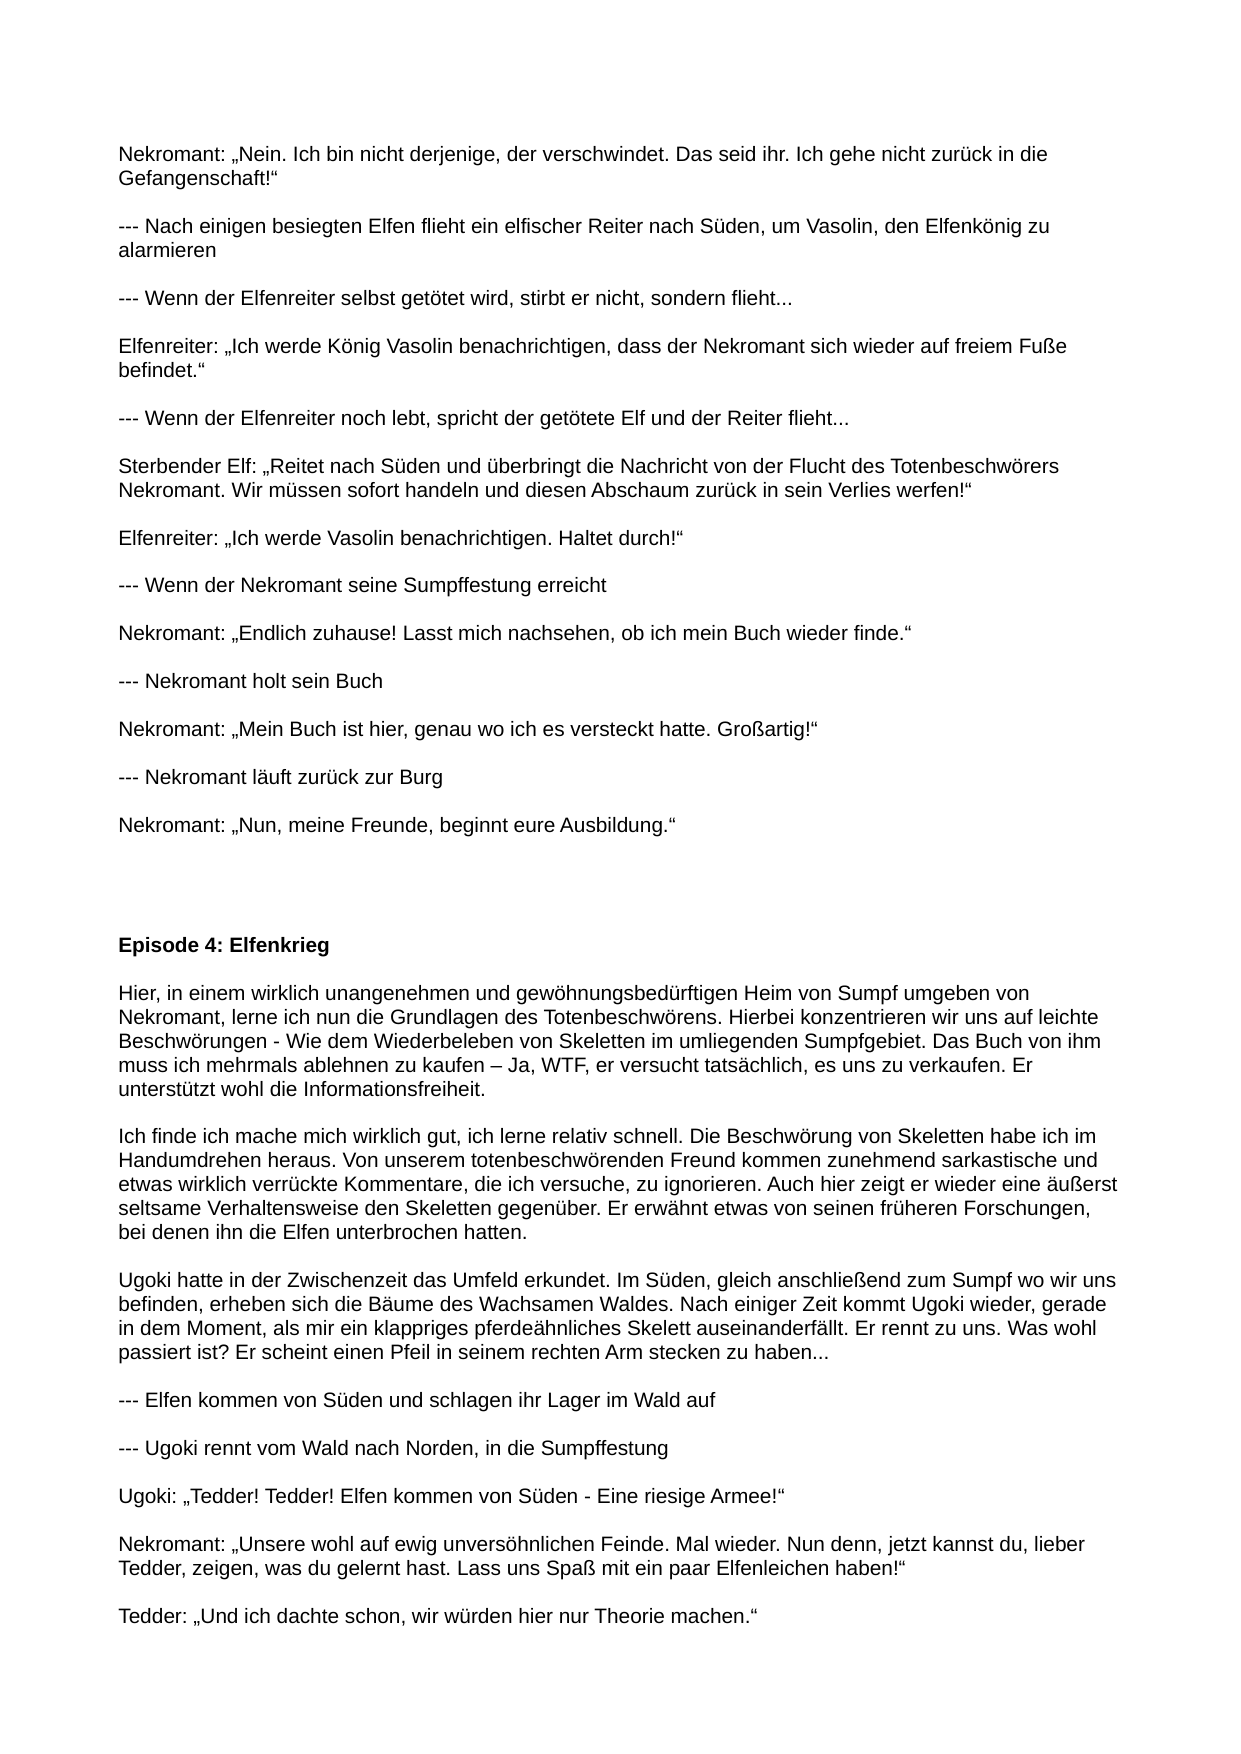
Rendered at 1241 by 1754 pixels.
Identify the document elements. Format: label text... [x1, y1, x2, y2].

text Episode 4: Elfenkrieg [118, 933, 1122, 957]
text Ich finde ich mache mich wirklich gut, ich lerne relativ schnell. Die Beschwörung von Skeletten habe ich im Handumdrehen heraus. Von unserem totenbeschwörenden Freund kommen zunehmend sarkastische und etwas wirklich verrückte Kommentare, die ich versuche, zu ignorieren. Auch hier zeigt er wieder eine äußerst seltsame Verhaltensweise den Skeletten gegenüber. Er erwähnt etwas von seinen früheren Forschungen, bei denen ihn die Elfen unterbrochen hatten. [118, 1124, 1122, 1244]
text Nekromant: „Mein Buch ist hier, genau wo ich es versteckt hatte. Großartig!“ [118, 717, 1122, 741]
text --- Ugoki rennt vom Wald nach Norden, in die Sumpffestung [118, 1436, 1122, 1460]
text Nekromant: „Nun, meine Freunde, beginnt eure Ausbildung.“ [118, 813, 1122, 837]
text --- Nekromant läuft zurück zur Burg [118, 765, 1122, 789]
text Elfenreiter: „Ich werde Vasolin benachrichtigen. Haltet durch!“ [118, 525, 1122, 549]
text Ugoki hatte in der Zwischenzeit das Umfeld erkundet. Im Süden, gleich anschließend zum Sumpf wo wir uns befinden, erheben sich die Bäume des Wachsamen Waldes. Nach einiger Zeit kommt Ugoki wieder, gerade in dem Moment, als mir ein klappriges pferdeähnliches Skelett auseinanderfällt. Er rennt zu uns. Was wohl passiert ist? Er scheint einen Pfeil in seinem rechten Arm stecken zu haben... [118, 1268, 1122, 1364]
text Tedder: „Und ich dachte schon, wir würden hier nur Theorie machen.“ [118, 1603, 1122, 1627]
text --- Wenn der Elfenreiter selbst getötet wird, stirbt er nicht, sondern flieht... [118, 286, 1122, 310]
text --- Elfen kommen von Süden und schlagen ihr Lager im Wald auf [118, 1388, 1122, 1412]
text Nekromant: „Nein. Ich bin nicht derjenige, der verschwindet. Das seid ihr. Ich gehe nicht zurück in die Gefangenschaft!“ [118, 142, 1122, 190]
text Ugoki: „Tedder! Tedder! Elfen kommen von Süden - Eine riesige Armee!“ [118, 1484, 1122, 1508]
text Sterbender Elf: „Reitet nach Süden und überbringt die Nachricht von der Flucht des Totenbeschwörers Nekromant. Wir müssen sofort handeln und diesen Abschaum zurück in sein Verlies werfen!“ [118, 453, 1122, 501]
text --- Wenn der Nekromant seine Sumpffestung erreicht [118, 573, 1122, 597]
text Elfenreiter: „Ich werde König Vasolin benachrichtigen, dass der Nekromant sich wieder auf freiem Fuße befindet.“ [118, 334, 1122, 382]
text --- Wenn der Elfenreiter noch lebt, spricht der getötete Elf und der Reiter flieht... [118, 406, 1122, 429]
text --- Nach einigen besiegten Elfen flieht ein elfischer Reiter nach Süden, um Vasolin, den Elfenkönig zu alarmieren [118, 214, 1122, 262]
text Nekromant: „Unsere wohl auf ewig unversöhnlichen Feinde. Mal wieder. Nun denn, jetzt kannst du, lieber Tedder, zeigen, was du gelernt hast. Lass uns Spaß mit ein paar Elfenleichen haben!“ [118, 1532, 1122, 1579]
text Hier, in einem wirklich unangenehmen und gewöhnungsbedürftigen Heim von Sumpf umgeben von Nekromant, lerne ich nun die Grundlagen des Totenbeschwörens. Hierbei konzentrieren wir uns auf leichte Beschwörungen - Wie dem Wiederbeleben von Skeletten im umliegenden Sumpfgebiet. Das Buch von ihm muss ich mehrmals ablehnen zu kaufen – Ja, WTF, er versucht tatsächlich, es uns zu verkaufen. Er unterstützt wohl die Informationsfreiheit. [118, 981, 1122, 1100]
text --- Nekromant holt sein Buch [118, 669, 1122, 693]
text Nekromant: „Endlich zuhause! Lasst mich nachsehen, ob ich mein Buch wieder finde.“ [118, 621, 1122, 645]
